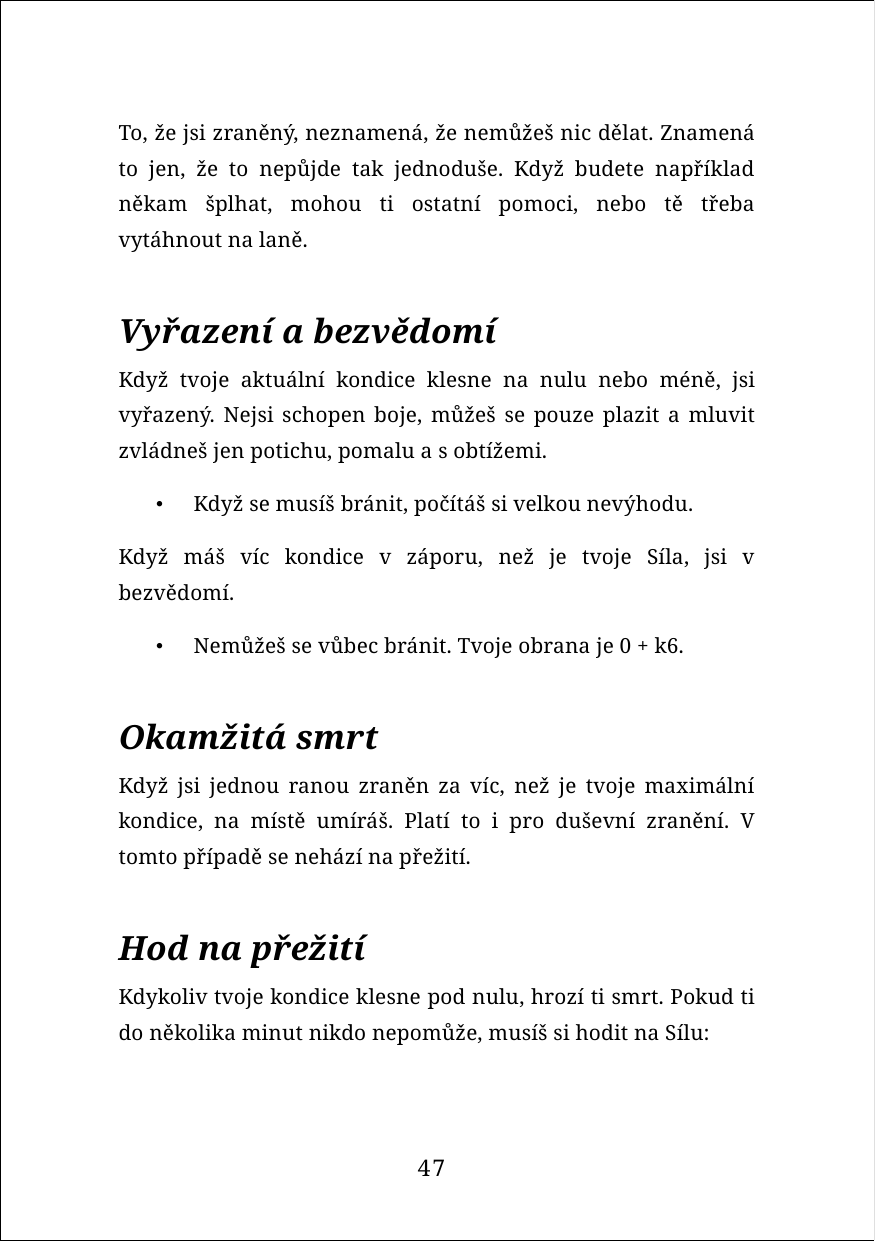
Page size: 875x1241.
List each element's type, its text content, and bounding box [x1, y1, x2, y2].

subtitle Okamžitá smrt [118, 714, 756, 759]
text To, že jsi zraněný, neznamená, že nemůžeš nic dělat. Znamená to jen, že to nepůjde tak jednoduše. Když budete například někam šplhat, mohou ti ostatní pomoci, nebo tě třeba vytáhnout na laně. [118, 118, 756, 253]
text Když máš víc kondice v záporu, než je tvoje Síla, jsi v bezvědomí. [118, 542, 756, 606]
text Když tvoje aktuální kondice klesne na nulu nebo méně, jsi vyřazený. Nejsi schopen boje, můžeš se pouze plazit a mluvit zvládneš jen potichu, pomalu a s obtížemi. [118, 365, 756, 464]
list Když se musíš bránit, počítáš si velkou nevýhodu. [156, 489, 756, 517]
text Kdykoliv tvoje kondice klesne pod nulu, hrozí ti smrt. Pokud ti do několika minut nikdo nepomůže, musíš si hodit na Sílu: [118, 982, 756, 1046]
subtitle Hod na přežití [118, 925, 756, 970]
list Nemůžeš se vůbec bránit. Tvoje obrana je 0 + k6. [156, 631, 756, 659]
text Když jsi jednou ranou zraněn za víc, než je tvoje maximální kondice, na místě umíráš. Platí to i pro duševní zranění. V tomto případě se nehází na přežití. [118, 771, 756, 871]
subtitle Vyřazení a bezvědomí [118, 308, 756, 353]
